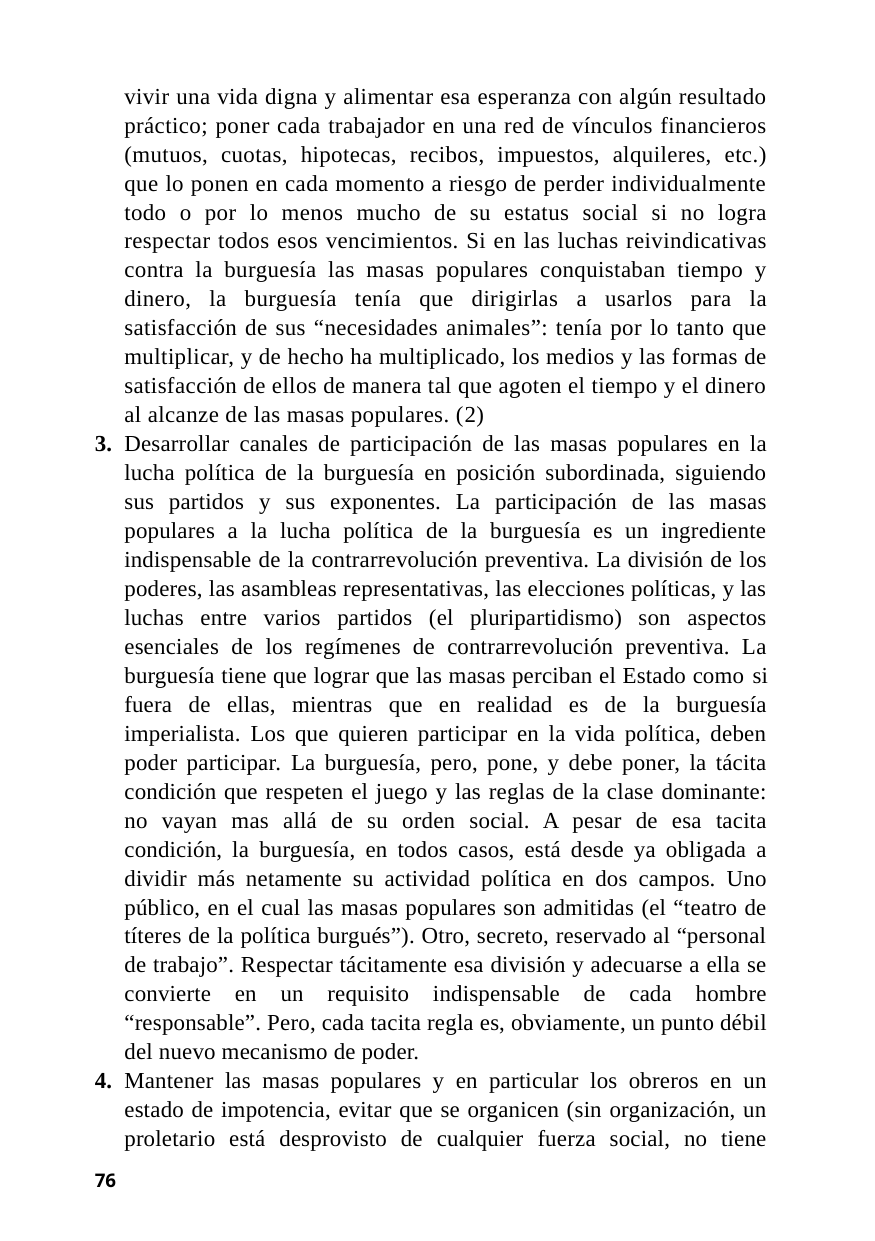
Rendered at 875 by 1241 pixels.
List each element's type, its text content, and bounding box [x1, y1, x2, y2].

text 3. Desarrollar canales de participación de las masas populares en la lucha política de la burguesía en posición subordinada, siguiendo sus partidos y sus exponentes. La participación de las masas populares a la lucha política de la burguesía es un ingrediente indispensable de la contrarrevolución preventiva. La división de los poderes, las asambleas representativas, las elecciones políticas, y las luchas entre varios partidos (el pluripartidismo) son aspectos esenciales de los regímenes de contrarrevolución preventiva. La burguesía tiene que lograr que las masas perciban el Estado como si fuera de ellas, mientras que en realidad es de la burguesía imperialista. Los que quieren participar en la vida política, deben poder participar. La burguesía, pero, pone, y debe poner, la tácita condición que respeten el juego y las reglas de la clase dominante: no vayan mas allá de su orden social. A pesar de esa tacita condición, la burguesía, en todos casos, está desde ya obligada a dividir más netamente su actividad política en dos campos. Uno público, en el cual las masas populares son admitidas (el “teatro de títeres de la política burgués”). Otro, secreto, reservado al “personal de trabajo”. Respectar tácitamente esa división y adecuarse a ella se convierte en un requisito indispensable de cada hombre “responsable”. Pero, cada tacita regla es, obviamente, un punto débil del nuevo mecanismo de poder. [94, 430, 768, 1065]
text 4. Mantener las masas populares y en particular los obreros en un estado de impotencia, evitar que se organicen (sin organización, un proletario está desprovisto de cualquier fuerza social, no tiene [94, 1067, 768, 1152]
text vivir una vida digna y alimentar esa esperanza con algún resultado práctico; poner cada trabajador en una red de vínculos financieros (mutuos, cuotas, hipotecas, recibos, impuestos, alquileres, etc.) que lo ponen en cada momento a riesgo de perder individualmente todo o por lo menos mucho de su estatus social si no logra respectar todos esos vencimientos. Si en las luchas reivindicativas contra la burguesía las masas populares conquistaban tiempo y dinero, la burguesía tenía que dirigirlas a usarlos para la satisfacción de sus “necesidades animales”: tenía por lo tanto que multiplicar, y de hecho ha multiplicado, los medios y las formas de satisfacción de ellos de manera tal que agoten el tiempo y el dinero al alcanze de las masas populares. (2) [94, 83, 768, 428]
